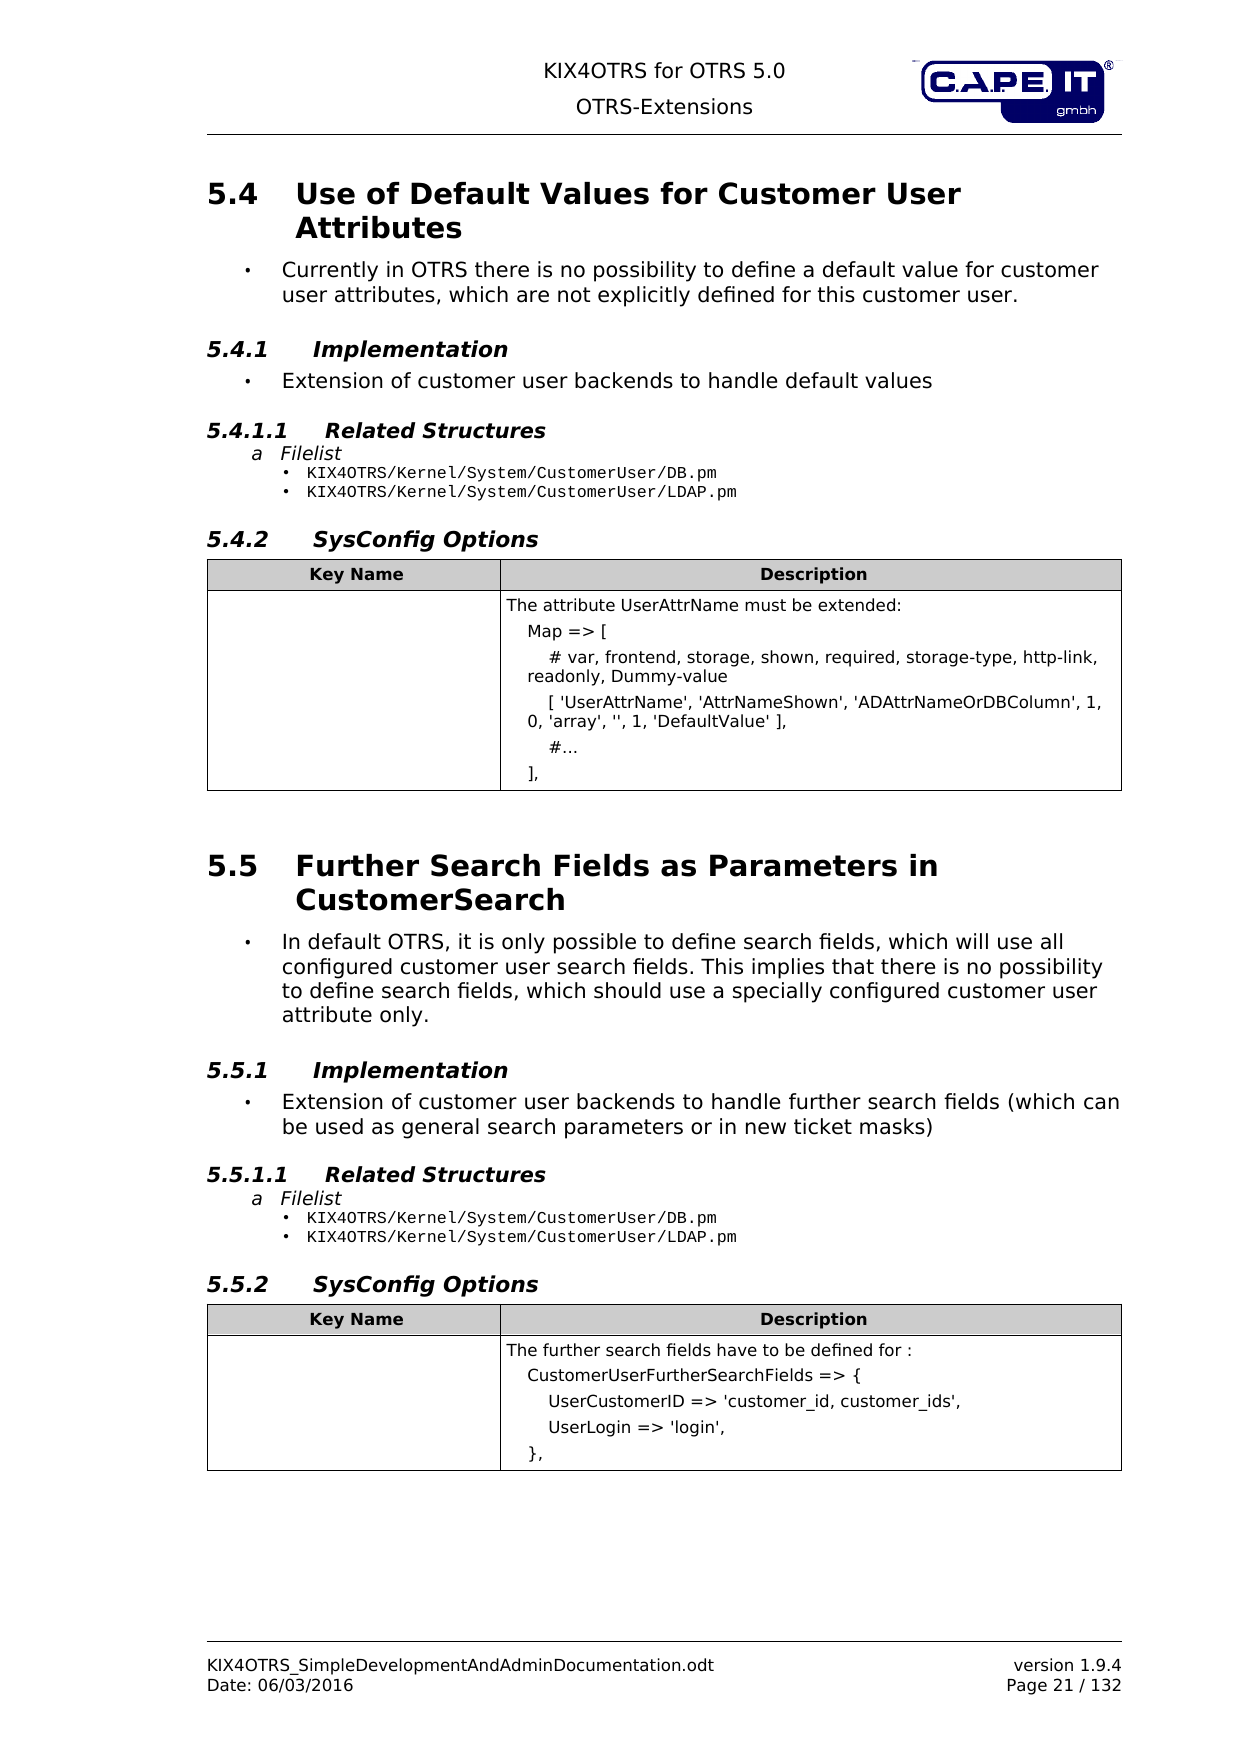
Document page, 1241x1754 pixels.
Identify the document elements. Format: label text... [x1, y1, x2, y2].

picture [921, 60, 1114, 123]
list Currently in OTRS there is no possibility to define a default value for customer user attributes, which are not explicitly defined for this customer user. [244, 257, 1122, 307]
subtitle Further Search Fields as Parameters in CustomerSearch [207, 849, 1122, 917]
table_header Description [501, 560, 1121, 590]
list Extension of customer user backends to handle default values [244, 369, 1122, 394]
table_cell [208, 1336, 500, 1470]
table_cell [208, 591, 500, 790]
subtitle KIX4OTRS/Kernel/System/CustomerUser/LDAP.pm [283, 484, 1122, 503]
subtitle SysConfig Options [207, 527, 1122, 553]
subtitle KIX4OTRS/Kernel/System/CustomerUser/DB.pm [283, 465, 1122, 484]
subtitle Related Structures [207, 419, 1122, 443]
table_cell The attribute UserAttrName must be extended: Map => [ # var, frontend, storage, shown, required, storage-type, http-link, readonly, Dummy-value [ 'UserAttrName', 'AttrNameShown', 'ADAttrNameOrDBColumn', 1, 0, 'array', '', 1, 'DefaultValue' ], #... ], [501, 591, 1121, 790]
list In default OTRS, it is only possible to define search fields, which will use all configured customer user search fields. This implies that there is no possibility to define search fields, which should use a specially configured customer user attribute only. [244, 929, 1122, 1027]
subtitle KIX4OTRS/Kernel/System/CustomerUser/LDAP.pm [283, 1228, 1122, 1247]
subtitle SysConfig Options [207, 1272, 1122, 1298]
subtitle KIX4OTRS/Kernel/System/CustomerUser/DB.pm [283, 1209, 1122, 1228]
subtitle Implementation [207, 337, 1122, 363]
table_cell The further search fields have to be defined for : CustomerUserFurtherSearchFields => { UserCustomerID => 'customer_id, customer_ids', UserLogin => 'login', }, [501, 1336, 1121, 1470]
subtitle Use of Default Values for Customer User Attributes [207, 177, 1122, 245]
subtitle Implementation [207, 1058, 1122, 1083]
subtitle Filelist [251, 443, 1122, 465]
table_header Description [501, 1305, 1121, 1334]
subtitle Related Structures [207, 1163, 1122, 1187]
table_header Key Name [208, 1305, 500, 1334]
table_header Key Name [208, 560, 500, 590]
list Extension of customer user backends to handle further search fields (which can be used as general search parameters or in new ticket masks) [244, 1089, 1122, 1139]
subtitle Filelist [251, 1187, 1122, 1209]
